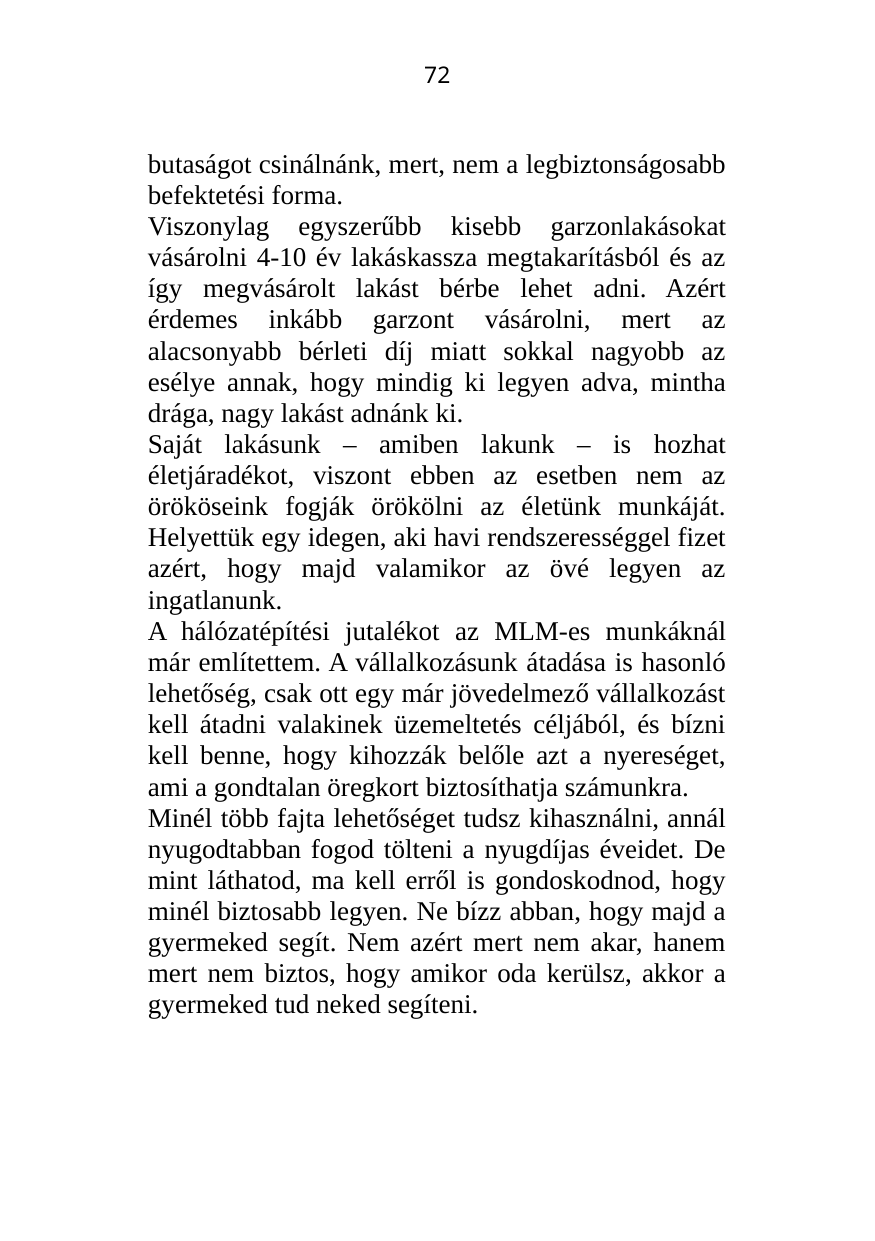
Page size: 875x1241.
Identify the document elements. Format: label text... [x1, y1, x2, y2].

text Viszonylag egyszerűbb kisebb garzonlakásokat vásárolni 4-10 év lakáskassza megtakarításból és az így megvásárolt lakást bérbe lehet adni. Azért érdemes inkább garzont vásárolni, mert az alacsonyabb bérleti díj miatt sokkal nagyobb az esélye annak, hogy mindig ki legyen adva, mintha drága, nagy lakást adnánk ki. [148, 210, 726, 428]
text Minél több fajta lehetőséget tudsz kihasználni, annál nyugodtabban fogod tölteni a nyugdíjas éveidet. De mint láthatod, ma kell erről is gondoskodnod, hogy minél biztosabb legyen. Ne bízz abban, hogy majd a gyermeked segít. Nem azért mert nem akar, hanem mert nem biztos, hogy amikor oda kerülsz, akkor a gyermeked tud neked segíteni. [148, 802, 726, 1020]
text A hálózatépítési jutalékot az MLM-es munkáknál már említettem. A vállalkozásunk átadása is hasonló lehetőség, csak ott egy már jövedelmező vállalkozást kell átadni valakinek üzemeltetés céljából, és bízni kell benne, hogy kihozzák belőle azt a nyereséget, ami a gondtalan öregkort biztosíthatja számunkra. [148, 615, 726, 802]
text Saját lakásunk – amiben lakunk – is hozhat életjáradékot, viszont ebben az esetben nem az örököseink fogják örökölni az életünk munkáját. Helyettük egy idegen, aki havi rendszerességgel fizet azért, hogy majd valamikor az övé legyen az ingatlanunk. [148, 428, 726, 615]
text butaságot csinálnánk, mert, nem a legbiztonságosabb befektetési forma. [148, 148, 726, 210]
